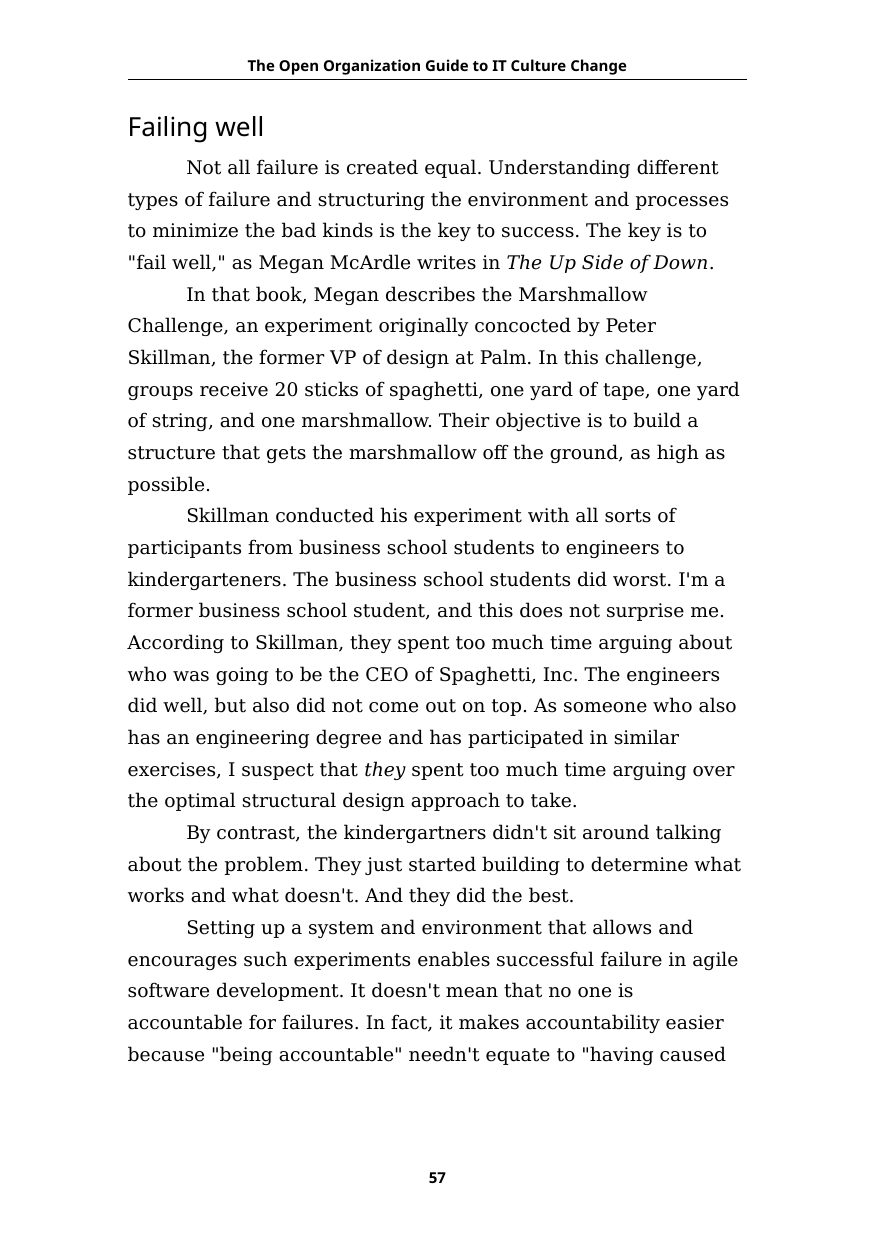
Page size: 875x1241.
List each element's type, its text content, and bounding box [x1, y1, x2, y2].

subtitle Failing well [127, 109, 747, 144]
text By contrast, the kindergartners didn't sit around talking about the problem. They just started building to determine what works and what doesn't. And they did the best. [127, 822, 747, 907]
text Not all failure is created equal. Understanding different types of failure and structuring the environment and processes to minimize the bad kinds is the key to success. The key is to "fail well," as Megan McArdle writes in The Up Side of Down. [127, 157, 747, 274]
text Setting up a system and environment that allows and encourages such experiments enables successful failure in agile software development. It doesn't mean that no one is accountable for failures. In fact, it makes accountability easier because "being accountable" needn't equate to "having caused [127, 917, 747, 1066]
text In that book, Megan describes the Marshmallow Challenge, an experiment originally concocted by Peter Skillman, the former VP of design at Palm. In this challenge, groups receive 20 sticks of spaghetti, one yard of tape, one yard of string, and one marshmallow. Their objective is to build a structure that gets the marshmallow off the ground, as high as possible. [127, 284, 747, 496]
text Skillman conducted his experiment with all sorts of participants from business school students to engineers to kindergarteners. The business school students did worst. I'm a former business school student, and this does not surprise me. According to Skillman, they spent too much time arguing about who was going to be the CEO of Spaghetti, Inc. The engineers did well, but also did not come out on top. As someone who also has an engineering degree and has participated in similar exercises, I suspect that they spent too much time arguing over the optimal structural design approach to take. [127, 505, 747, 812]
